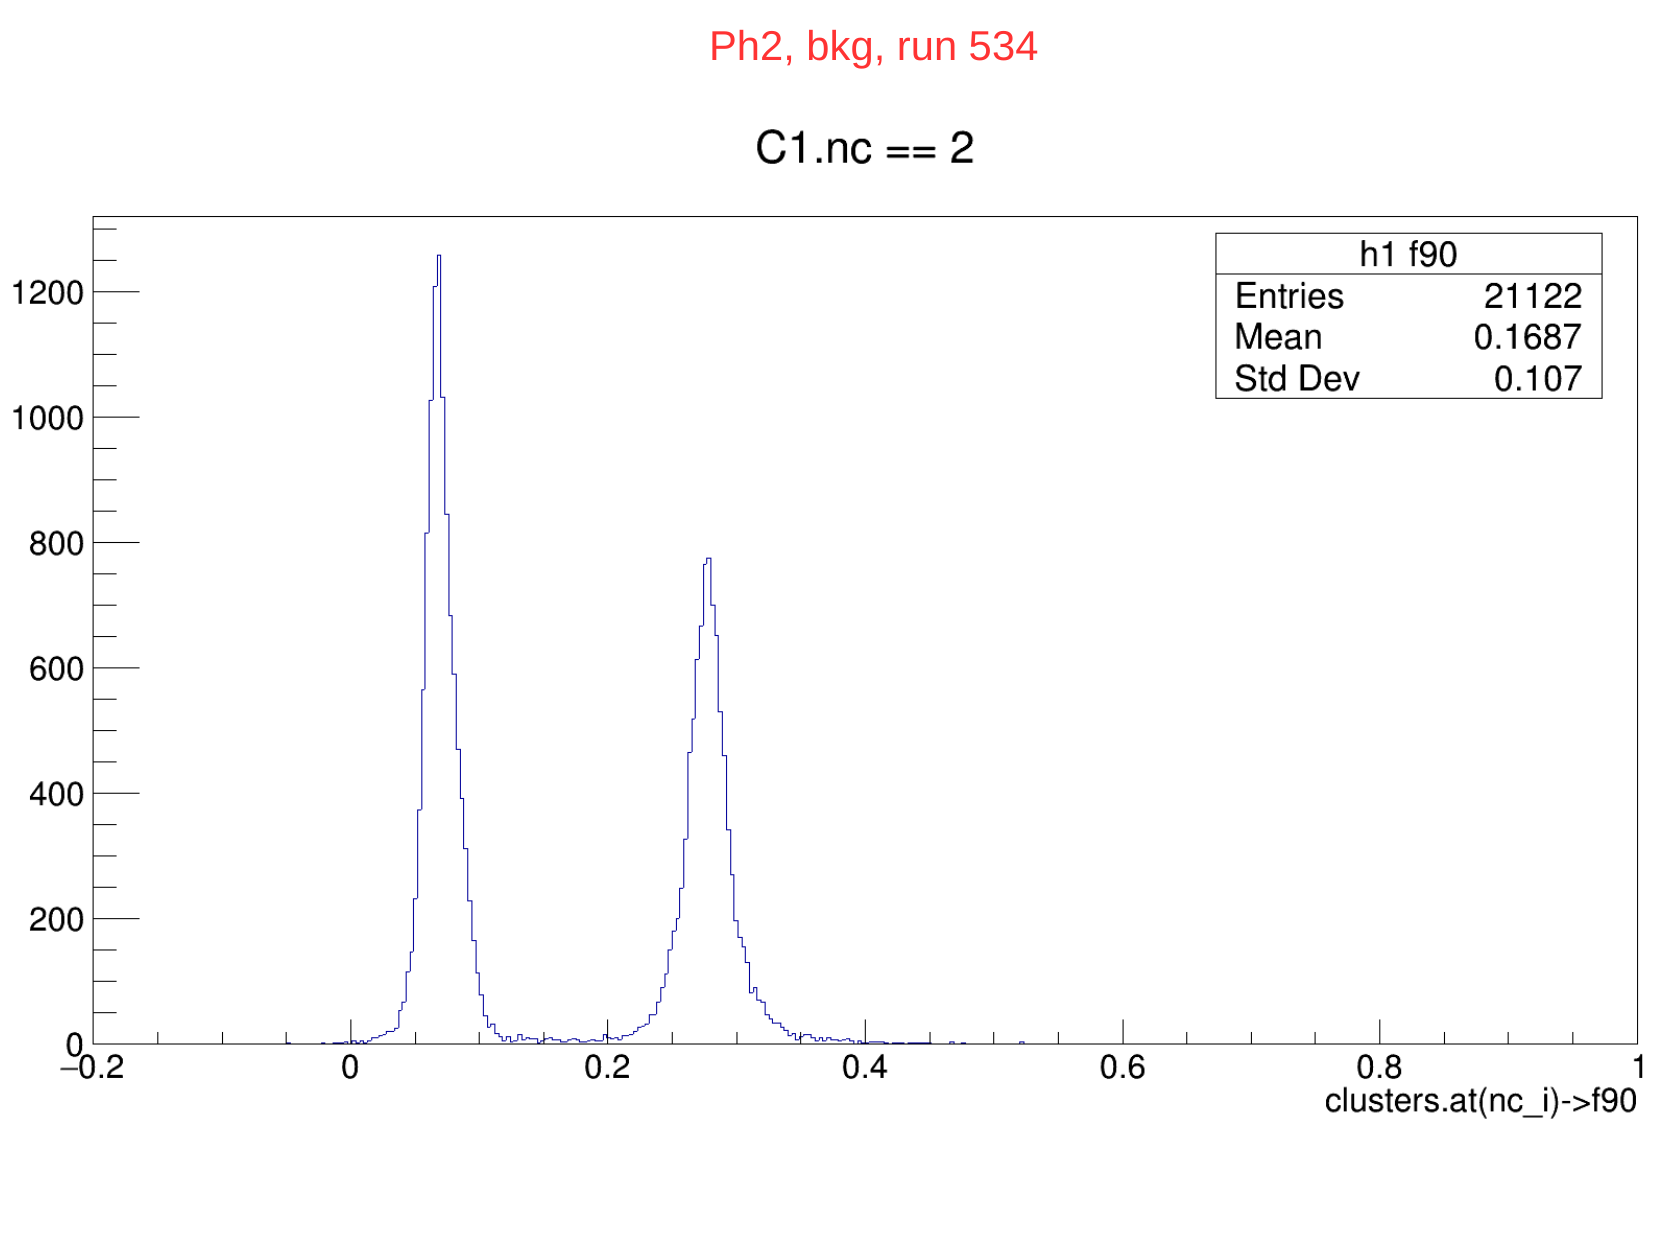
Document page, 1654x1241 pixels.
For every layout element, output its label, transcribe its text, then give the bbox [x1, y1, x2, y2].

picture [6, 122, 1654, 1125]
text_box Ph2, bkg, run 534 [533, 14, 1216, 151]
